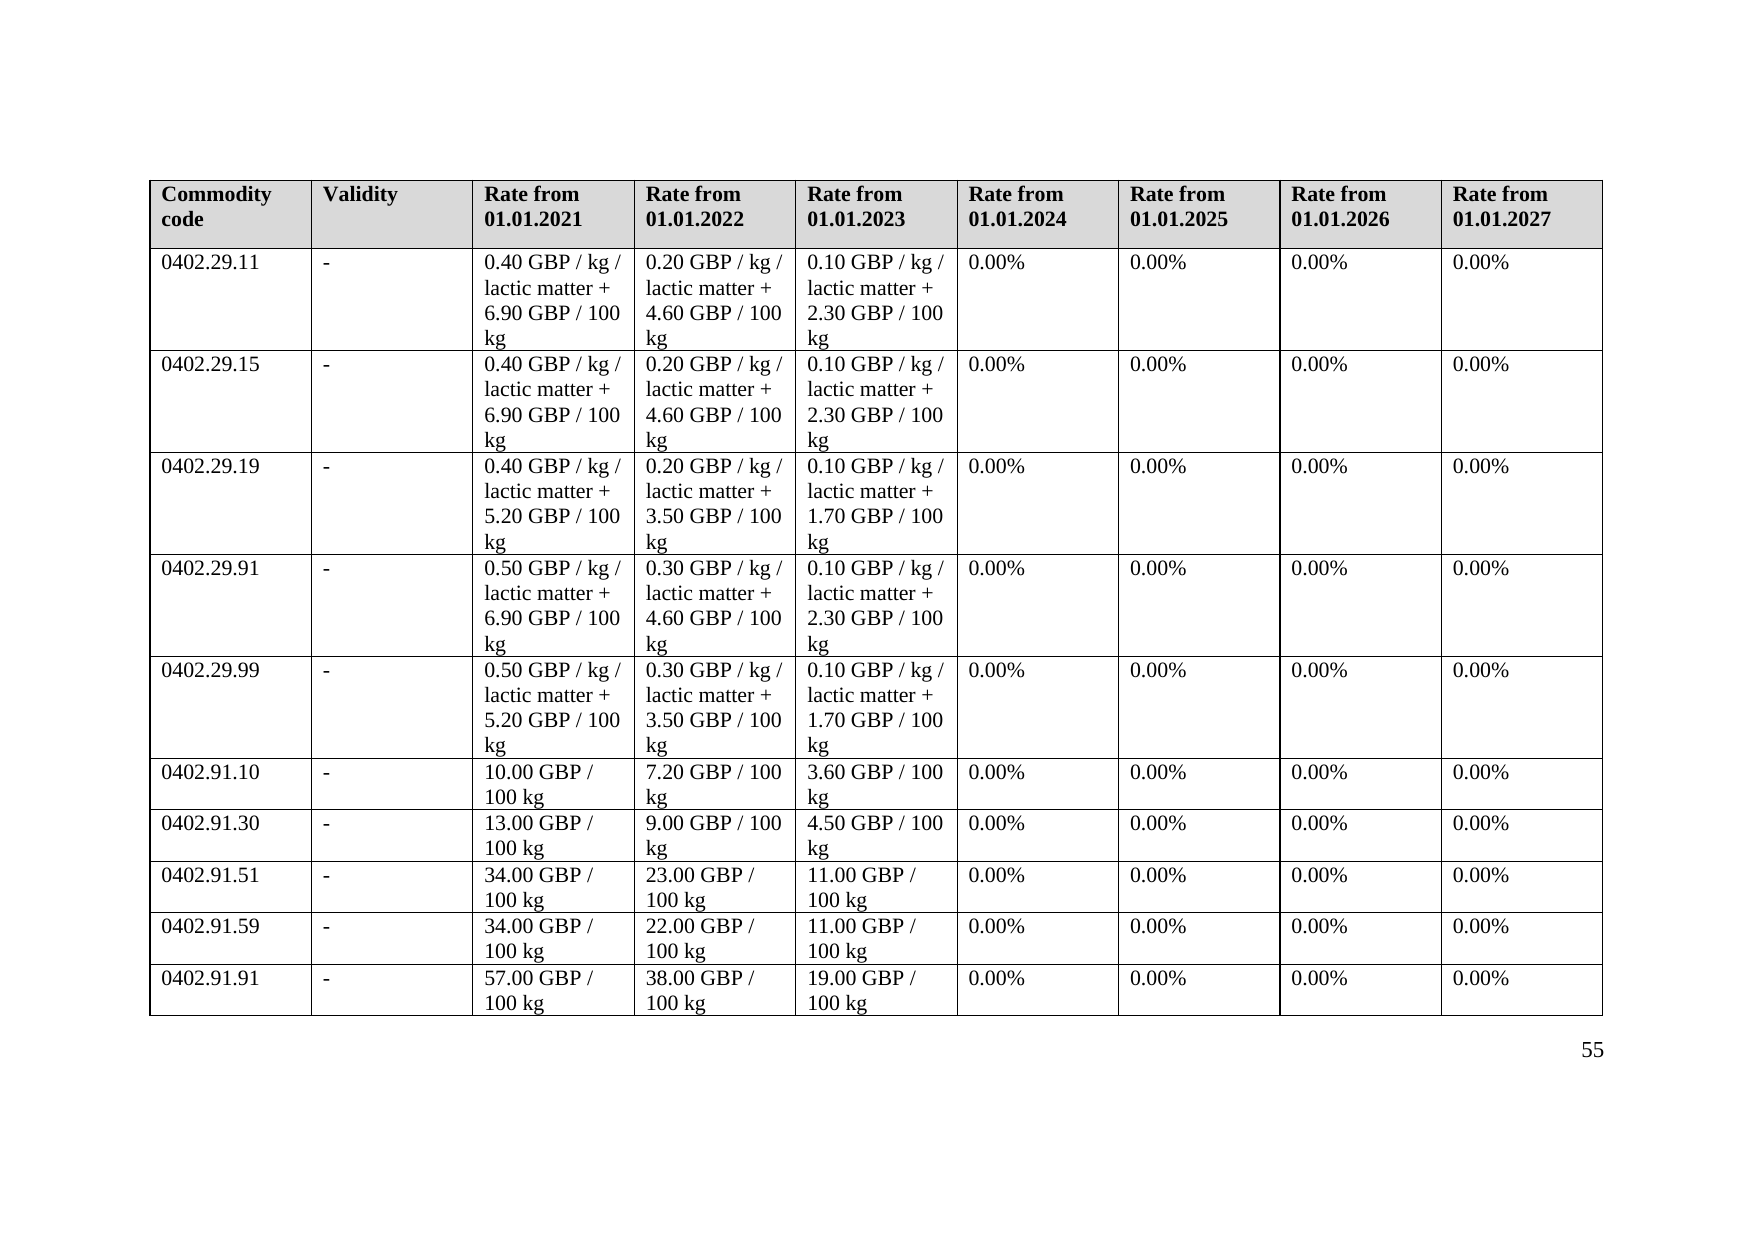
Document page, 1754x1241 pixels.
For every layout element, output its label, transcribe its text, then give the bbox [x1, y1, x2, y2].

table_cell 0.00% [958, 555, 1118, 656]
table_cell - [312, 351, 472, 452]
table_cell 0402.29.99 [151, 657, 311, 758]
table_cell 0.00% [1281, 810, 1441, 861]
table_header Rate from 01.01.2023 [796, 181, 957, 248]
table_cell 11.00 GBP / 100 kg [796, 862, 957, 912]
table_cell 0.10 GBP / kg / lactic matter + 2.30 GBP / 100 kg [796, 249, 957, 350]
table_cell 0.00% [1281, 862, 1441, 912]
table_cell 0.00% [1281, 555, 1441, 656]
table_cell 10.00 GBP / 100 kg [473, 759, 634, 809]
table_cell 0.40 GBP / kg / lactic matter + 6.90 GBP / 100 kg [473, 249, 634, 350]
table_cell 0.10 GBP / kg / lactic matter + 2.30 GBP / 100 kg [796, 351, 957, 452]
table_cell 0.00% [1281, 759, 1441, 809]
table_cell 0402.29.91 [151, 555, 311, 656]
table_cell 0402.91.91 [151, 965, 311, 1015]
table_cell 0.00% [1442, 555, 1602, 656]
table_cell 0.00% [1281, 453, 1441, 554]
table_cell 0.00% [1281, 913, 1441, 963]
table_cell 0.00% [1442, 965, 1602, 1015]
table_cell - [312, 913, 472, 963]
table_cell 0.00% [1119, 965, 1279, 1015]
table_cell 19.00 GBP / 100 kg [796, 965, 957, 1015]
table_cell 7.20 GBP / 100 kg [635, 759, 795, 809]
table_cell 0402.91.30 [151, 810, 311, 861]
table_cell 0402.91.51 [151, 862, 311, 912]
table_cell 38.00 GBP / 100 kg [635, 965, 795, 1015]
table_cell 0.00% [1119, 810, 1279, 861]
table_cell 0.10 GBP / kg / lactic matter + 1.70 GBP / 100 kg [796, 657, 957, 758]
table_cell 0.00% [958, 759, 1118, 809]
table_cell 3.60 GBP / 100 kg [796, 759, 957, 809]
table_cell - [312, 759, 472, 809]
table_header Rate from 01.01.2022 [635, 181, 795, 248]
table_header Validity [312, 181, 472, 248]
table_cell 0.00% [958, 657, 1118, 758]
table_cell 0.00% [958, 913, 1118, 963]
table_header Rate from 01.01.2025 [1119, 181, 1279, 248]
table_cell 0.00% [1119, 555, 1279, 656]
table_cell 0.00% [1281, 351, 1441, 452]
table_cell 0.00% [1119, 249, 1279, 350]
table_cell 0.00% [958, 862, 1118, 912]
table_cell 0402.91.10 [151, 759, 311, 809]
table_cell 0.00% [1281, 249, 1441, 350]
table_cell - [312, 965, 472, 1015]
table_cell - [312, 249, 472, 350]
table_cell 0.40 GBP / kg / lactic matter + 6.90 GBP / 100 kg [473, 351, 634, 452]
table_cell 57.00 GBP / 100 kg [473, 965, 634, 1015]
table_cell 0.00% [958, 965, 1118, 1015]
table_cell 0.00% [1281, 965, 1441, 1015]
table_cell 0.00% [1442, 913, 1602, 963]
table_cell 0.00% [1119, 351, 1279, 452]
table_cell 0.00% [1119, 913, 1279, 963]
table_cell 0.00% [1281, 657, 1441, 758]
table_header Rate from 01.01.2027 [1442, 181, 1602, 248]
table_cell 0.00% [1442, 657, 1602, 758]
table_cell - [312, 555, 472, 656]
table_cell 34.00 GBP / 100 kg [473, 913, 634, 963]
table_cell 34.00 GBP / 100 kg [473, 862, 634, 912]
table_cell 0.00% [1119, 862, 1279, 912]
table_cell 22.00 GBP / 100 kg [635, 913, 795, 963]
table_cell 23.00 GBP / 100 kg [635, 862, 795, 912]
table_cell 0.10 GBP / kg / lactic matter + 2.30 GBP / 100 kg [796, 555, 957, 656]
table_cell 0.00% [1442, 453, 1602, 554]
table_cell 0.40 GBP / kg / lactic matter + 5.20 GBP / 100 kg [473, 453, 634, 554]
table_cell 0402.29.19 [151, 453, 311, 554]
table_cell 0.00% [1442, 862, 1602, 912]
table_cell 0402.91.59 [151, 913, 311, 963]
table_cell 0.30 GBP / kg / lactic matter + 3.50 GBP / 100 kg [635, 657, 795, 758]
table_cell 0.10 GBP / kg / lactic matter + 1.70 GBP / 100 kg [796, 453, 957, 554]
table_cell 9.00 GBP / 100 kg [635, 810, 795, 861]
table_cell 0402.29.11 [151, 249, 311, 350]
table_cell 13.00 GBP / 100 kg [473, 810, 634, 861]
table_header Rate from 01.01.2021 [473, 181, 634, 248]
table_header Rate from 01.01.2024 [958, 181, 1118, 248]
table_cell 0.00% [1119, 453, 1279, 554]
table_cell 0.00% [1119, 759, 1279, 809]
table_cell 0.50 GBP / kg / lactic matter + 6.90 GBP / 100 kg [473, 555, 634, 656]
table_cell 0.00% [1442, 759, 1602, 809]
table_cell - [312, 657, 472, 758]
table_cell 0.20 GBP / kg / lactic matter + 3.50 GBP / 100 kg [635, 453, 795, 554]
table_cell 0.00% [1442, 810, 1602, 861]
table_cell 4.50 GBP / 100 kg [796, 810, 957, 861]
table_header Rate from 01.01.2026 [1281, 181, 1441, 248]
table_cell 11.00 GBP / 100 kg [796, 913, 957, 963]
table_cell 0.00% [958, 453, 1118, 554]
table_cell - [312, 862, 472, 912]
table_cell 0.30 GBP / kg / lactic matter + 4.60 GBP / 100 kg [635, 555, 795, 656]
table_cell 0.50 GBP / kg / lactic matter + 5.20 GBP / 100 kg [473, 657, 634, 758]
table_cell 0.00% [1442, 249, 1602, 350]
table_cell 0.00% [958, 351, 1118, 452]
table_cell 0402.29.15 [151, 351, 311, 452]
table_cell 0.00% [958, 249, 1118, 350]
table_cell 0.20 GBP / kg / lactic matter + 4.60 GBP / 100 kg [635, 249, 795, 350]
table_cell 0.00% [958, 810, 1118, 861]
table_cell 0.00% [1119, 657, 1279, 758]
table_cell 0.00% [1442, 351, 1602, 452]
table_cell 0.20 GBP / kg / lactic matter + 4.60 GBP / 100 kg [635, 351, 795, 452]
table_cell - [312, 810, 472, 861]
table_header Commodity code [151, 181, 311, 248]
table_cell - [312, 453, 472, 554]
